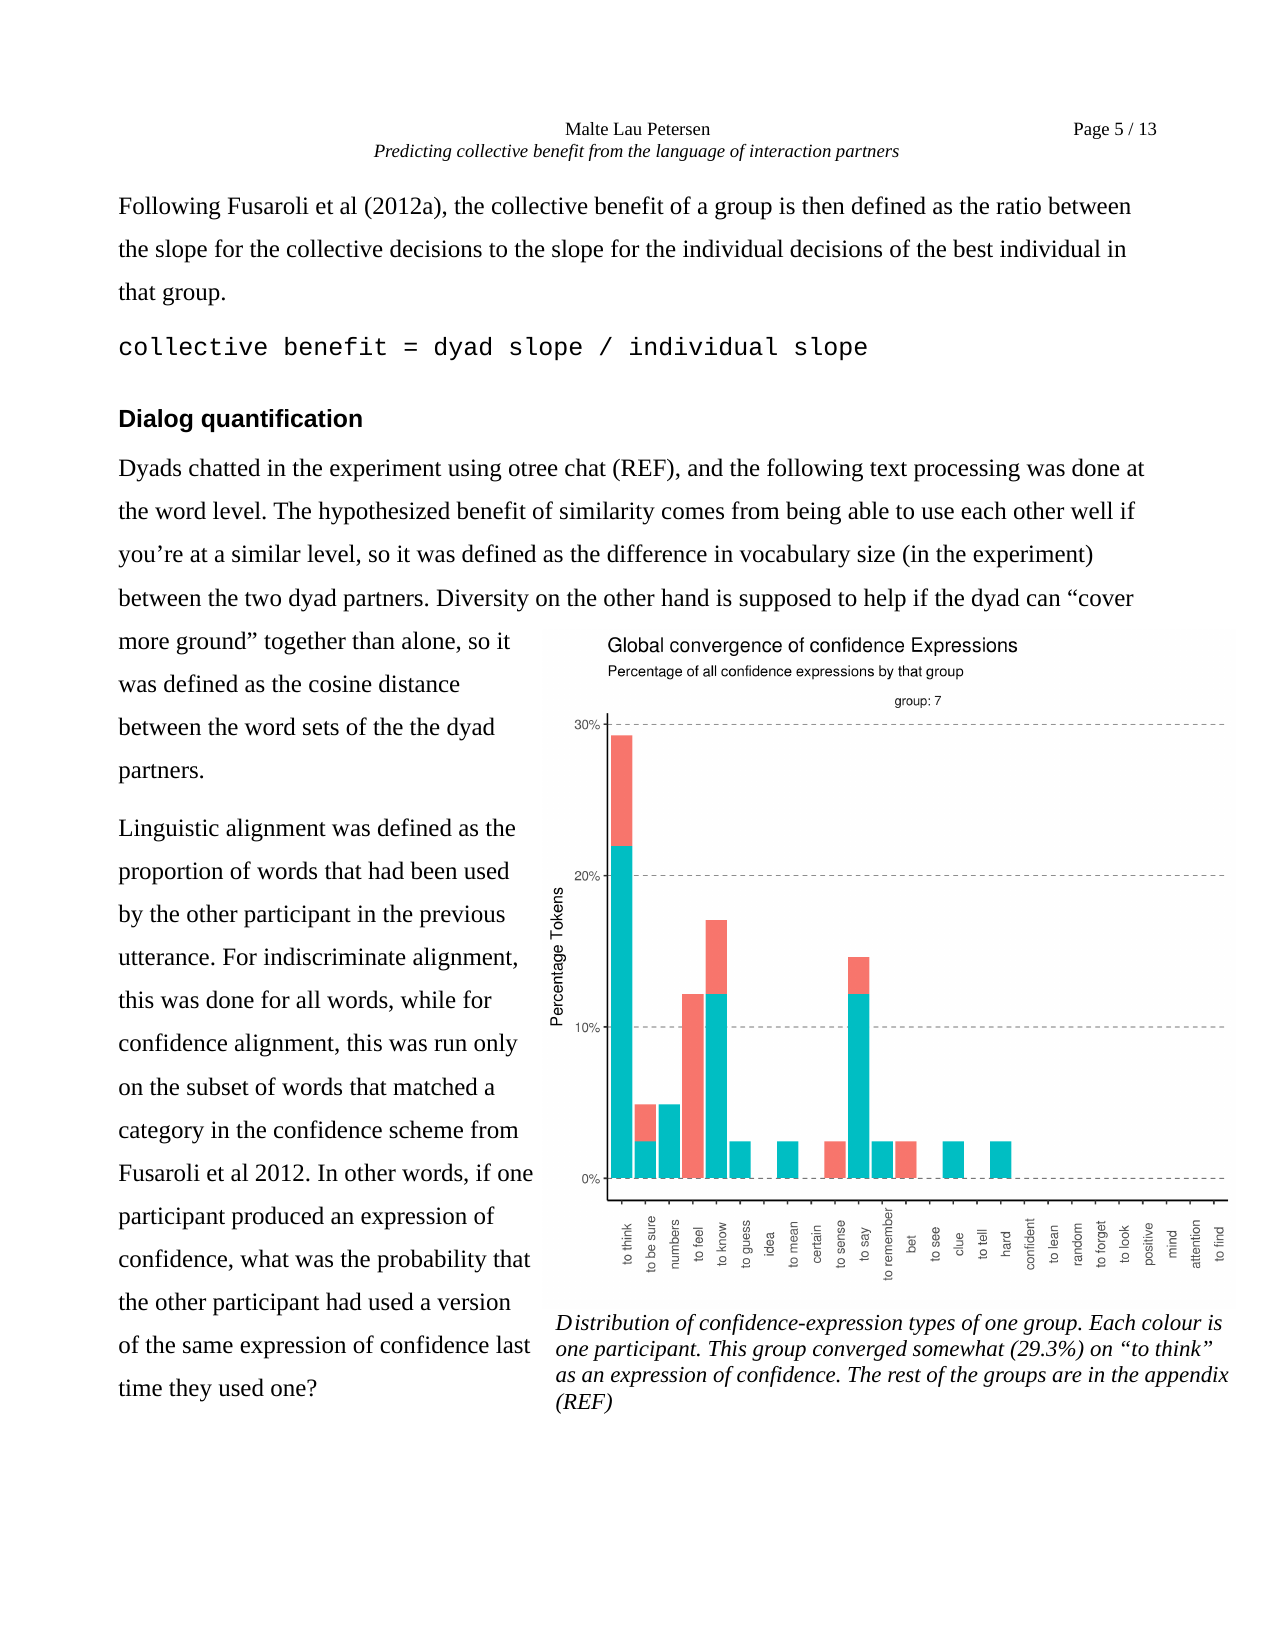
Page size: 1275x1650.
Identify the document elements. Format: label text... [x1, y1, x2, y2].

text collective benefit = dyad slope / individual slope [118, 335, 1157, 363]
picture [542, 629, 1236, 1309]
text Dyads chatted in the experiment using otree chat (REF), and the following text processing was done at the word level. The hypothesized benefit of similarity comes from being able to use each other well if you’re at a similar level, so it was defined as the difference in vocabulary size (in the experiment) between the two dyad partners. Diversity on the other hand is supposed to help if the dyad can “cover more ground” together than alone, so it was defined as the cosine distance between the word sets of the the dyad partners. [118, 453, 1242, 1443]
text Linguistic alignment was defined as the proportion of words that had been used by the other participant in the previous utterance. For indiscriminate alignment, this was done for all words, while for confidence alignment, this was run only on the subset of words that matched a category in the confidence scheme from Fusaroli et al 2012. In other words, if one participant produced an expression of confidence, what was the probability that the other participant had used a version of the same expression of confidence last time they used one? [118, 813, 537, 1402]
subtitle Dialog quantification [118, 404, 1157, 433]
text Following Fusaroli et al (2012a), the collective benefit of a group is then defined as the ratio between the slope for the collective decisions to the slope for the individual decisions of the best individual in that group. [118, 191, 1157, 306]
text D DDdistribution of confidence-expression types of one group. Each colour is one participant. This group converged somewhat (29.3%) on “to think” as an expression of confidence. The rest of the groups are in the appendix (REF) [555, 1306, 1242, 1414]
